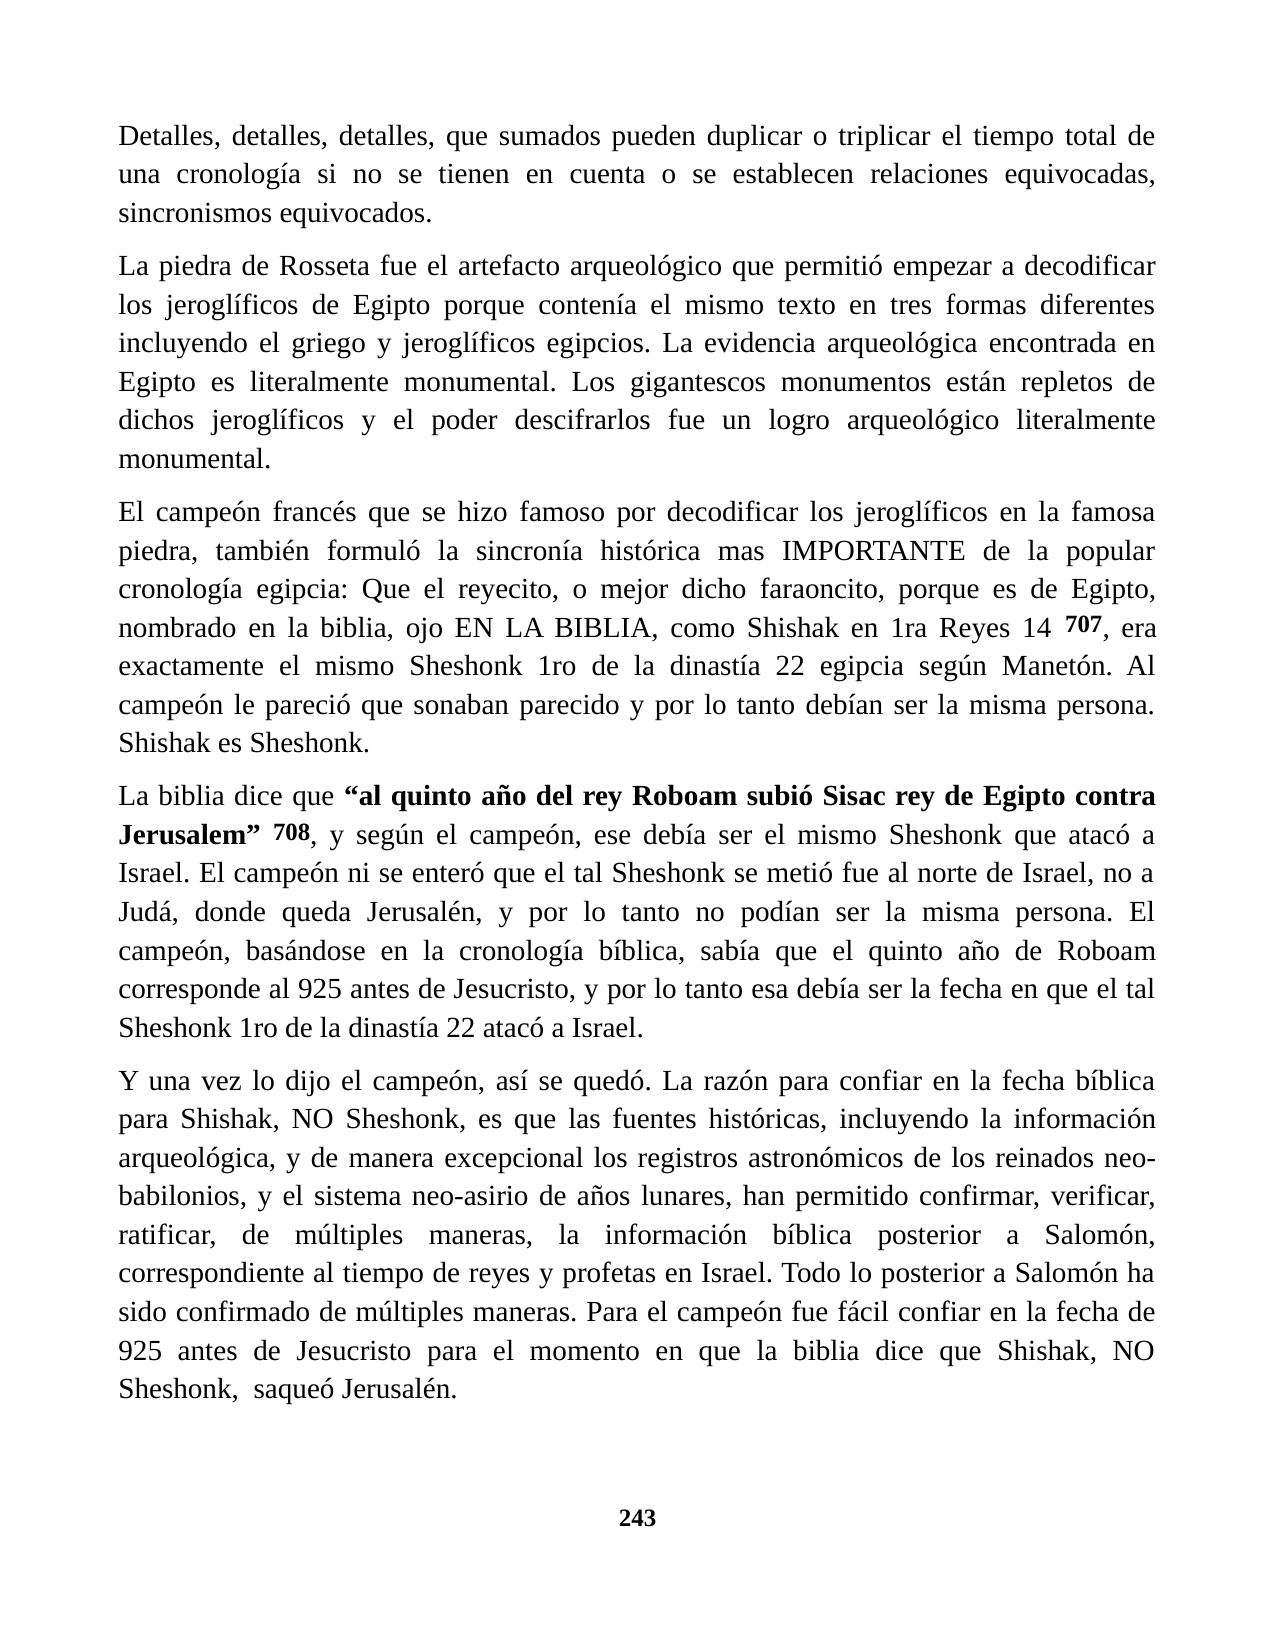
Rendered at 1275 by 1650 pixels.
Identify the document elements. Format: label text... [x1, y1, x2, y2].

text Detalles, detalles, detalles, que sumados pueden duplicar o triplicar el tiempo total de una cronología si no se tienen en cuenta o se establecen relaciones equivocadas, sincronismos equivocados. [118, 118, 1157, 229]
text Y una vez lo dijo el campeón, así se quedó. La razón para confiar en la fecha bíblica para Shishak, NO Sheshonk, es que las fuentes históricas, incluyendo la información arqueológica, y de manera excepcional los registros astronómicos de los reinados neo-babilonios, y el sistema neo-asirio de años lunares, han permitido confirmar, verificar, ratificar, de múltiples maneras, la información bíblica posterior a Salomón, correspondiente al tiempo de reyes y profetas en Israel. Todo lo posterior a Salomón ha sido confirmado de múltiples maneras. Para el campeón fue fácil confiar en la fecha de 925 antes de Jesucristo para el momento en que la biblia dice que Shishak, NO Sheshonk, saqueó Jerusalén. [118, 1063, 1157, 1405]
text La biblia dice que “al quinto año del rey Roboam subió Sisac rey de Egipto contra Jerusalem” , y según el campeón, ese debía ser el mismo Sheshonk que atacó a Israel. El campeón ni se enteró que el tal Sheshonk se metió fue al norte de Israel, no a Judá, donde queda Jerusalén, y por lo tanto no podían ser la misma persona. El campeón, basándose en la cronología bíblica, sabía que el quinto año de Roboam corresponde al 925 antes de Jesucristo, y por lo tanto esa debía ser la fecha en que el tal Sheshonk 1ro de la dinastía 22 atacó a Israel. [118, 778, 1157, 1043]
text El campeón francés que se hizo famoso por decodificar los jeroglíficos en la famosa piedra, también formuló la sincronía histórica mas IMPORTANTE de la popular cronología egipcia: Que el reyecito, o mejor dicho faraoncito, porque es de Egipto, nombrado en la biblia, ojo EN LA BIBLIA, como Shishak en 1ra Reyes 14 , era exactamente el mismo Sheshonk 1ro de la dinastía 22 egipcia según Manetón. Al campeón le pareció que sonaban parecido y por lo tanto debían ser la misma persona. Shishak es Sheshonk. [118, 494, 1157, 759]
text La piedra de Rosseta fue el artefacto arqueológico que permitió empezar a decodificar los jeroglíficos de Egipto porque contenía el mismo texto en tres formas diferentes incluyendo el griego y jeroglíficos egipcios. La evidencia arqueológica encontrada en Egipto es literalmente monumental. Los gigantescos monumentos están repletos de dichos jeroglíficos y el poder descifrarlos fue un logro arqueológico literalmente monumental. [118, 248, 1157, 474]
